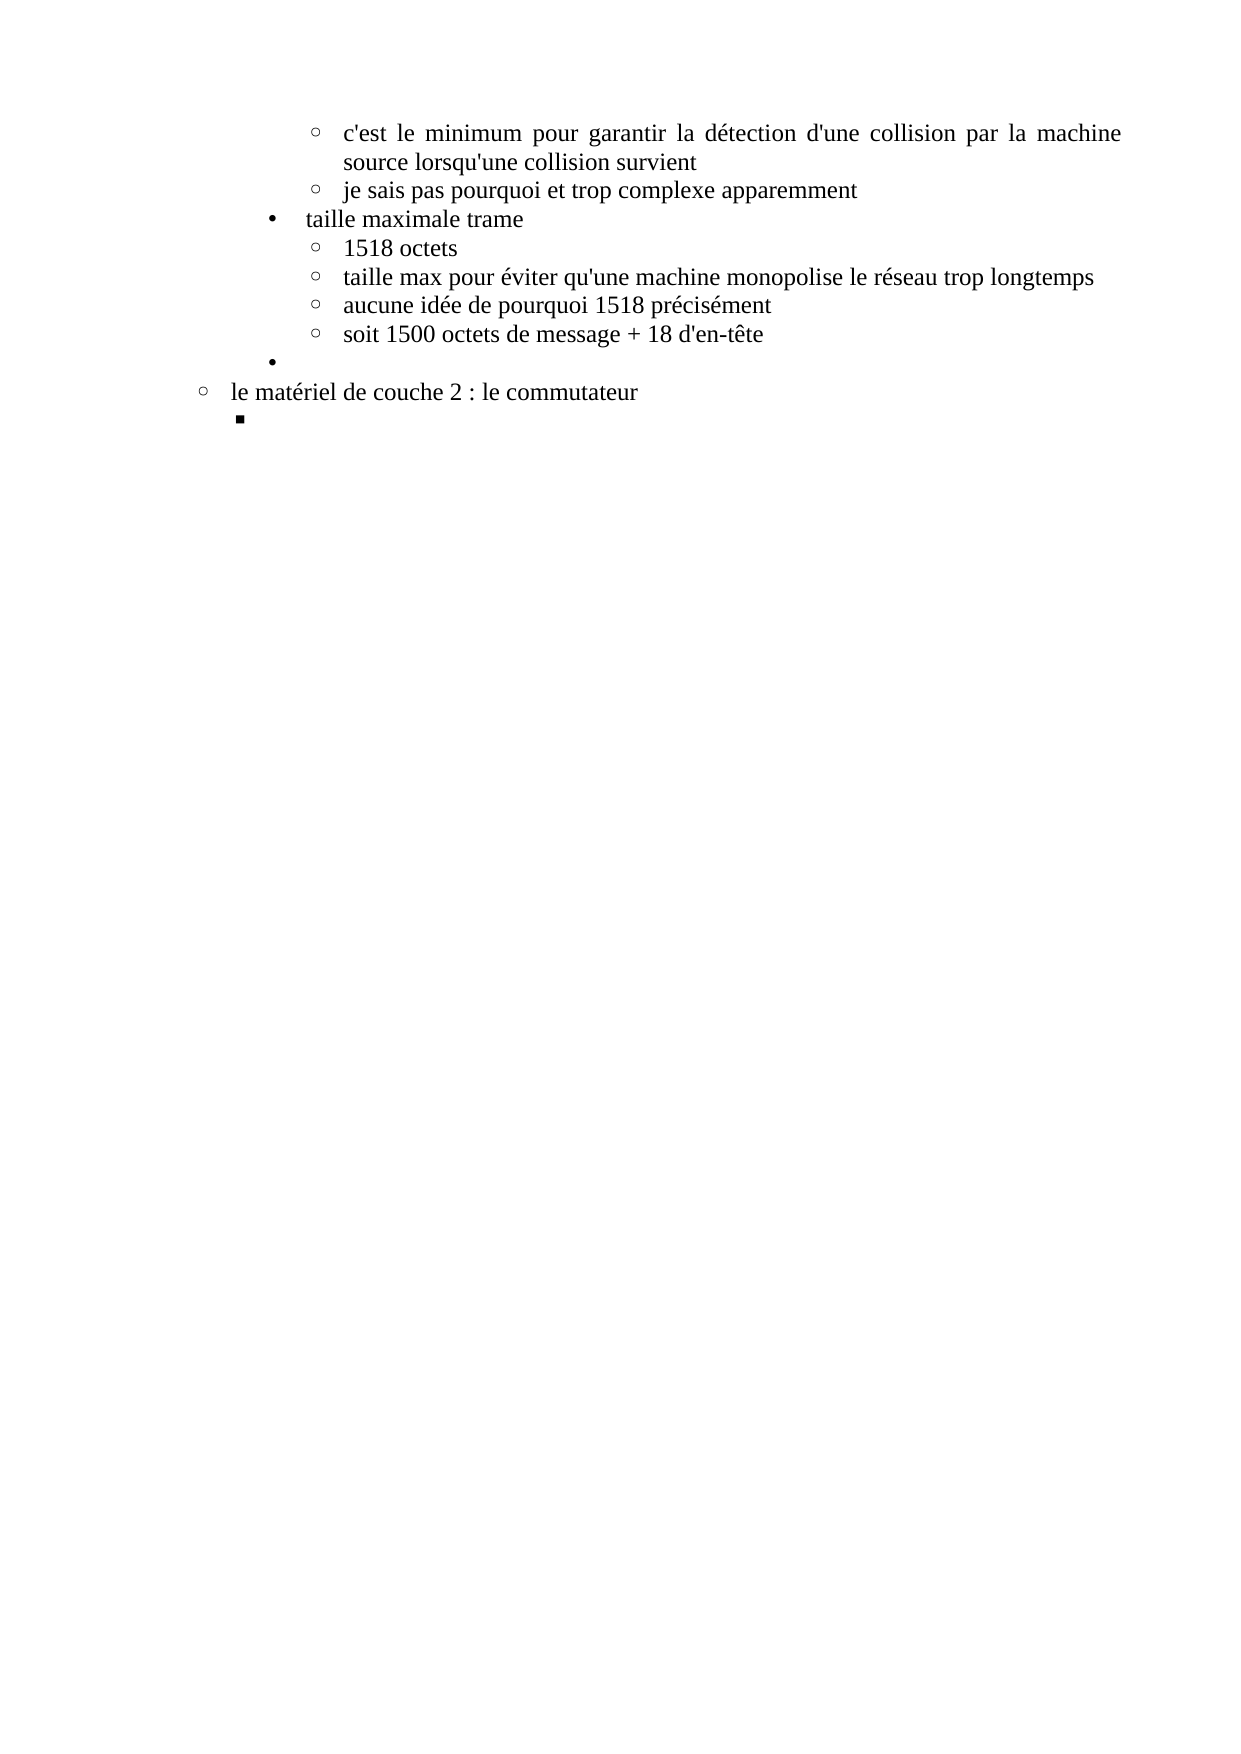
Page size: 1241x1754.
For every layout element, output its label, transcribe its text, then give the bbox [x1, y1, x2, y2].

list 1518 octets [306, 233, 1122, 262]
list c'est le minimum pour garantir la détection d'une collision par la machine source lorsqu'une collision survient [306, 118, 1122, 176]
list je sais pas pourquoi et trop complexe apparemment [306, 176, 1122, 204]
list aucune idée de pourquoi 1518 précisément [306, 291, 1122, 319]
list le matériel de couche 2 : le commutateur [193, 377, 1122, 406]
list taille max pour éviter qu'une machine monopolise le réseau trop longtemps [306, 262, 1122, 291]
list soit 1500 octets de message + 18 d'en-tête [306, 319, 1122, 348]
list taille maximale trame [268, 204, 1122, 233]
